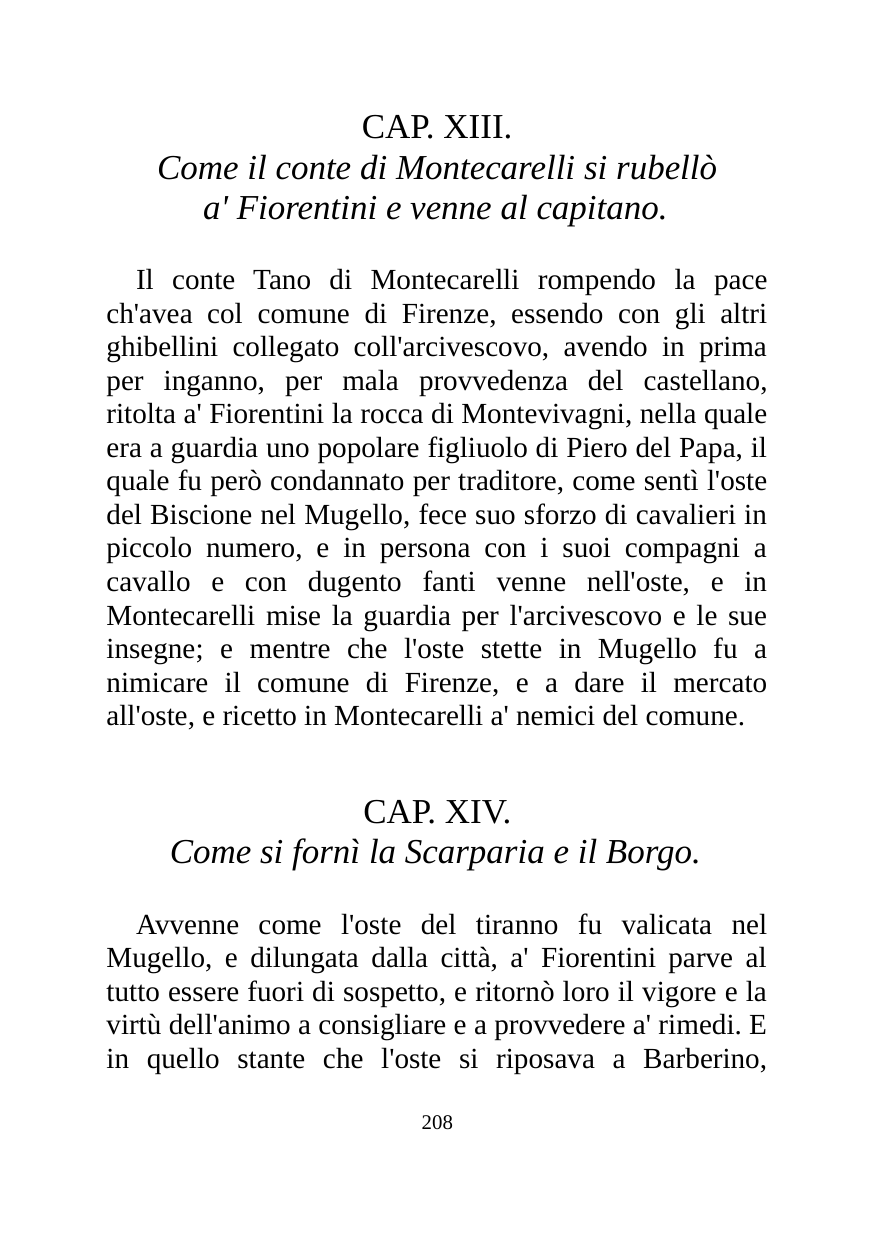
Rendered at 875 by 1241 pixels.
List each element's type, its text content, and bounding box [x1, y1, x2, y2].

text Avvenne come l'oste del tiranno fu valicata nel Mugello, e dilungata dalla città, a' Fiorentini parve al tutto essere fuori di sospetto, e ritornò loro il vigore e la virtù dell'animo a consigliare e a provvedere a' rimedi. E in quello stante che l'oste si riposava a Barberino, [106, 907, 768, 1074]
text Il conte Tano di Montecarelli rompendo la pace ch'avea col comune di Firenze, essendo con gli altri ghibellini collegato coll'arcivescovo, avendo in prima per inganno, per mala provvedenza del castellano, ritolta a' Fiorentini la rocca di Montevivagni, nella quale era a guardia uno popolare figliuolo di Piero del Papa, il quale fu però condannato per traditore, come sentì l'oste del Biscione nel Mugello, fece suo sforzo di cavalieri in piccolo numero, e in persona con i suoi compagni a cavallo e con dugento fanti venne nell'oste, e in Montecarelli mise la guardia per l'arcivescovo e le sue insegne; e mentre che l'oste stette in Mugello fu a nimicare il comune di Firenze, e a dare il mercato all'oste, e ricetto in Montecarelli a' nemici del comune. [106, 262, 768, 732]
subtitle CAP. XIII. Come il conte di Montecarelli si rubellò a' Fiorentini e venne al capitano. [106, 106, 768, 227]
subtitle CAP. XIV. Come si fornì la Scarparia e il Borgo. [106, 791, 768, 871]
